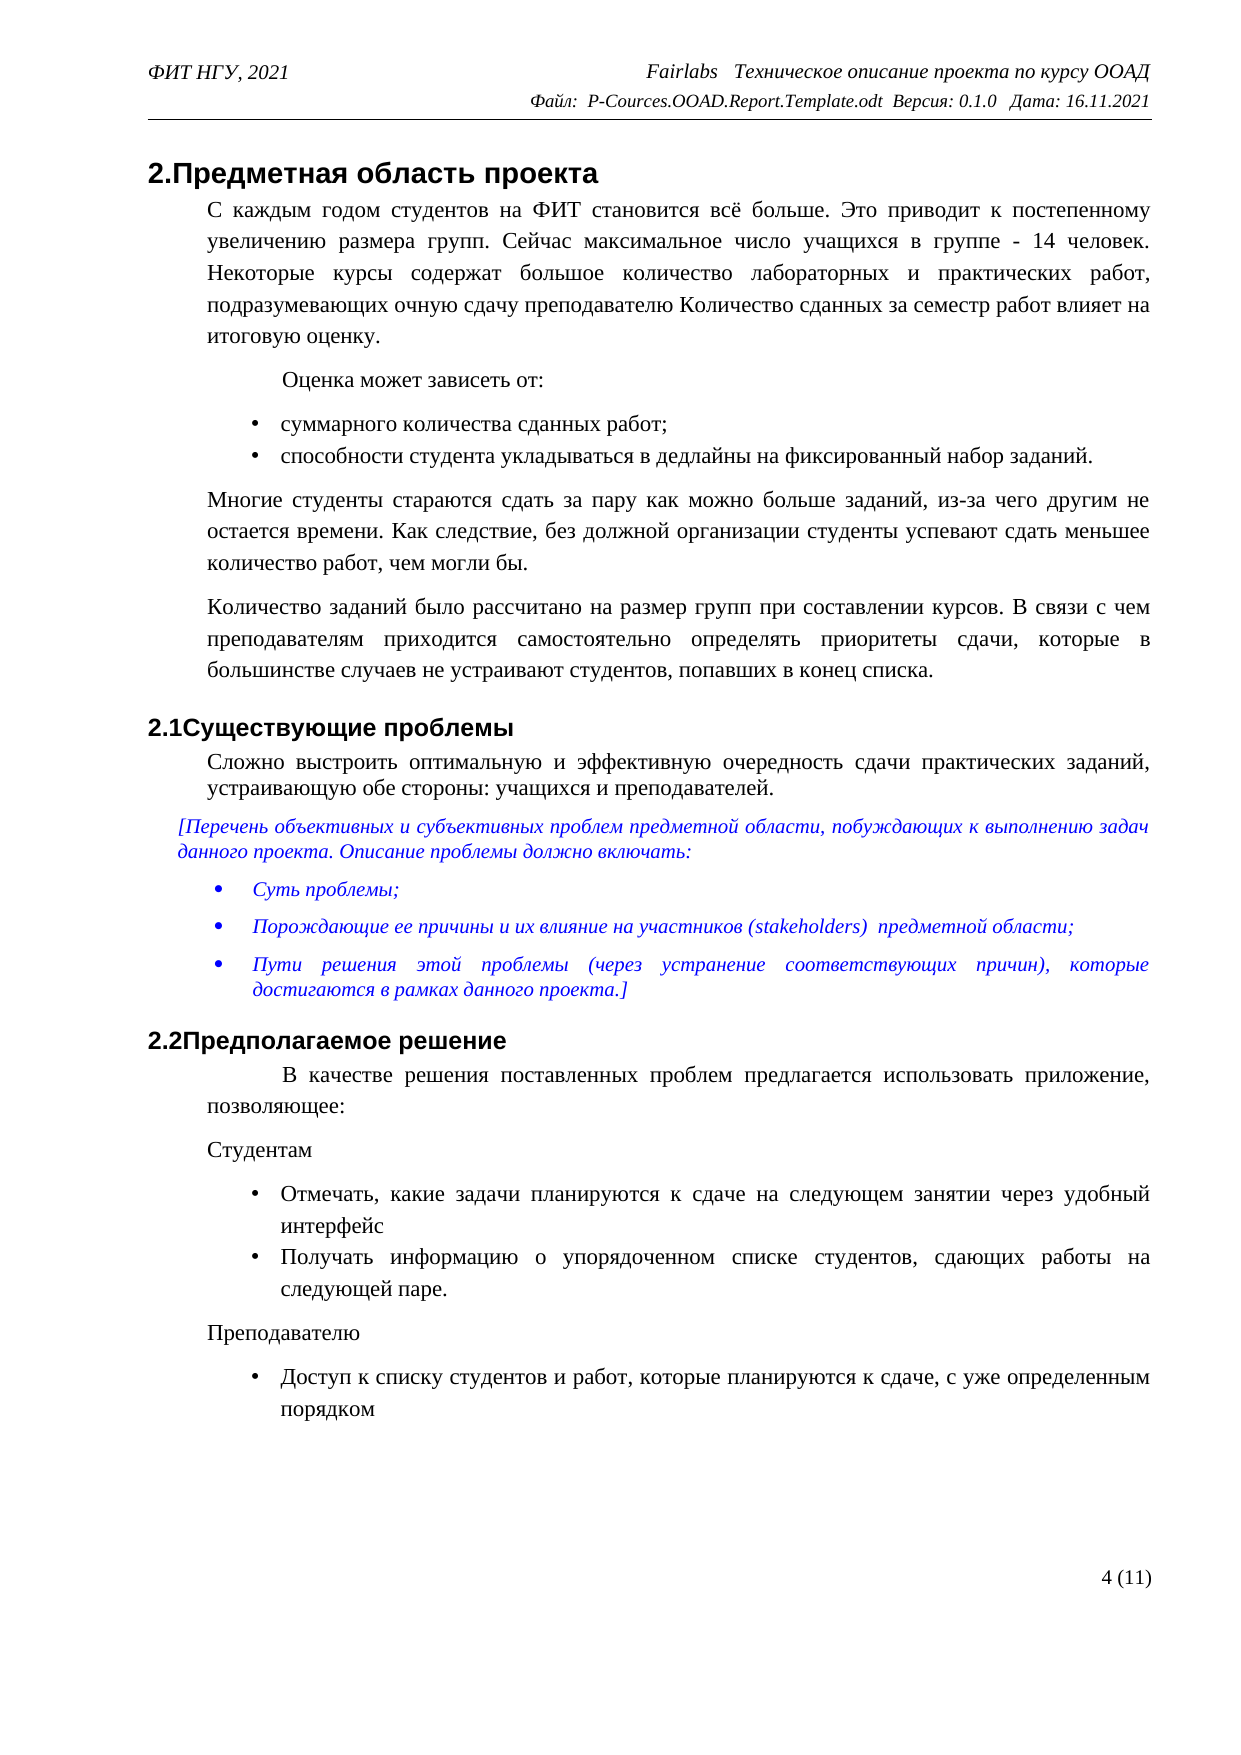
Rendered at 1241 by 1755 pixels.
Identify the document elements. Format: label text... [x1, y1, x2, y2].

text Оценка может зависеть от: [207, 366, 1152, 393]
text Количество заданий было рассчитано на размер групп при составлении курсов. В связи с чем преподавателям приходится самостоятельно определять приоритеты сдачи, которые в большинстве случаев не устраивают студентов, попавших в конец списка. [207, 593, 1152, 683]
text Преподавателю [207, 1319, 1152, 1345]
list суммарного количества сданных работ; [251, 410, 1152, 437]
list Порождающие ее причины и их влияние на участников (stakeholders) предметной области; [215, 913, 1152, 938]
list Суть проблемы; [215, 876, 1152, 901]
list Отмечать, какие задачи планируются к сдаче на следующем занятии через удобный интерфейс [251, 1180, 1152, 1238]
list способности студента укладываться в дедлайны на фиксированный набор заданий. [251, 442, 1152, 468]
text Многие студенты стараются сдать за пару как можно больше заданий, из-за чего другим не остается времени. Как следствие, без должной организации студенты успевают сдать меньшее количество работ, чем могли бы. [207, 486, 1152, 576]
text С каждым годом студентов на ФИТ становится всё больше. Это приводит к постепенному увеличению размера групп. Сейчас максимальное число учащихся в группе - 14 человек. Некоторые курсы содержат большое количество лабораторных и практических работ, подразумевающих очную сдачу преподавателю Количество сданных за семестр работ влияет на итоговую оценку. [207, 196, 1152, 349]
list Доступ к списку студентов и работ, которые планируются к сдаче, с уже определенным порядком [251, 1363, 1152, 1421]
text [Перечень объективных и субъективных проблем предметной области, побуждающих к выполнению задач данного проекта. Описание проблемы должно включать: [177, 813, 1152, 863]
subtitle Существующие проблемы [148, 713, 1152, 742]
text Сложно выстроить оптимальную и эффективную очередность сдачи практических заданий, устраивающую обе стороны: учащихся и преподавателей. [207, 748, 1152, 801]
subtitle Предметная область проекта [148, 156, 1152, 190]
subtitle Предполагаемое решение [148, 1026, 1152, 1054]
text В качестве решения поставленных проблем предлагается использовать приложение, позволяющее: [207, 1061, 1152, 1118]
text Студентам [207, 1136, 1152, 1163]
list Пути решения этой проблемы (через устранение соответствующих причин), которые достигаются в рамках данного проекта.] [215, 951, 1152, 1001]
list Получать информацию о упорядоченном списке студентов, сдающих работы на следующей паре. [251, 1243, 1152, 1301]
